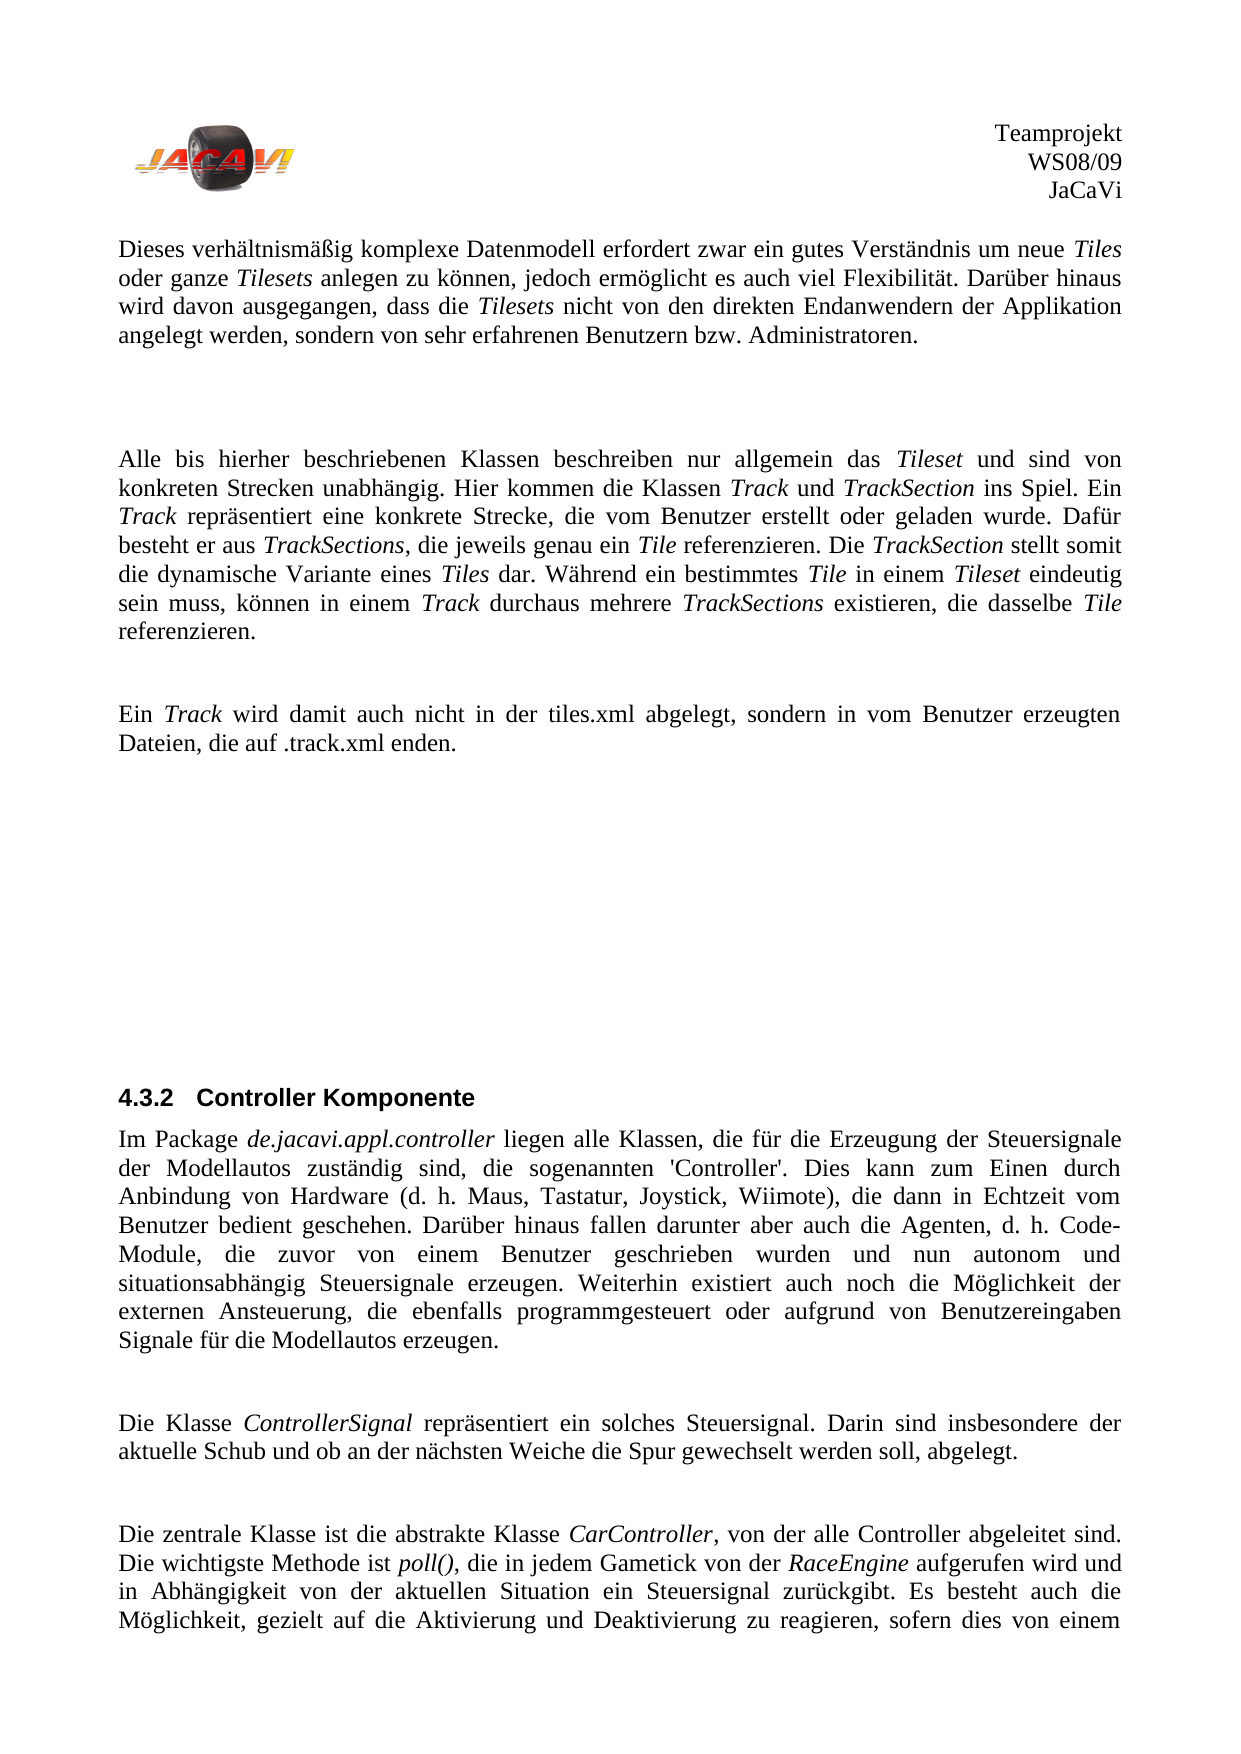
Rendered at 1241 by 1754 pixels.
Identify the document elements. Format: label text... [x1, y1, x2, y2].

text Alle bis hierher beschriebenen Klassen beschreiben nur allgemein das Tileset und sind von konkreten Strecken unabhängig. Hier kommen die Klassen Track und TrackSection ins Spiel. Ein Track repräsentiert eine konkrete Strecke, die vom Benutzer erstellt oder geladen wurde. Dafür besteht er aus TrackSections, die jeweils genau ein Tile referenzieren. Die TrackSection stellt somit die dynamische Variante eines Tiles dar. Während ein bestimmtes Tile in einem Tileset eindeutig sein muss, können in einem Track durchaus mehrere TrackSections existieren, die dasselbe Tile referenzieren. [118, 444, 1122, 645]
text Dieses verhältnismäßig komplexe Datenmodell erfordert zwar ein gutes Verständnis um neue Tiles oder ganze Tilesets anlegen zu können, jedoch ermöglicht es auch viel Flexibilität. Darüber hinaus wird davon ausgegangen, dass die Tilesets nicht von den direkten Endanwendern der Applikation angelegt werden, sondern von sehr erfahrenen Benutzern bzw. Administratoren. [118, 234, 1122, 349]
subtitle Controller Komponente [118, 1083, 1122, 1111]
picture [128, 120, 307, 195]
text Im Package de.jacavi.appl.controller liegen alle Klassen, die für die Erzeugung der Steuersignale der Modellautos zuständig sind, die sogenannten 'Controller'. Dies kann zum Einen durch Anbindung von Hardware (d. h. Maus, Tastatur, Joystick, Wiimote), die dann in Echtzeit vom Benutzer bedient geschehen. Darüber hinaus fallen darunter aber auch die Agenten, d. h. Code-Module, die zuvor von einem Benutzer geschrieben wurden und nun autonom und situationsabhängig Steuersignale erzeugen. Weiterhin existiert auch noch die Möglichkeit der externen Ansteuerung, die ebenfalls programmgesteuert oder aufgrund von Benutzereingaben Signale für die Modellautos erzeugen. [118, 1124, 1122, 1354]
text Die Klasse ControllerSignal repräsentiert ein solches Steuersignal. Darin sind insbesondere der aktuelle Schub und ob an der nächsten Weiche die Spur gewechselt werden soll, abgelegt. [118, 1408, 1122, 1465]
text Die zentrale Klasse ist die abstrakte Klasse CarController, von der alle Controller abgeleitet sind. Die wichtigste Methode ist poll(), die in jedem Gametick von der RaceEngine aufgerufen wird und in Abhängigkeit von der aktuellen Situation ein Steuersignal zurückgibt. Es besteht auch die Möglichkeit, gezielt auf die Aktivierung und Deaktivierung zu reagieren, sofern dies von einem [118, 1519, 1122, 1634]
text Ein Track wird damit auch nicht in der tiles.xml abgelegt, sondern in vom Benutzer erzeugten Dateien, die auf .track.xml enden. [118, 699, 1122, 756]
